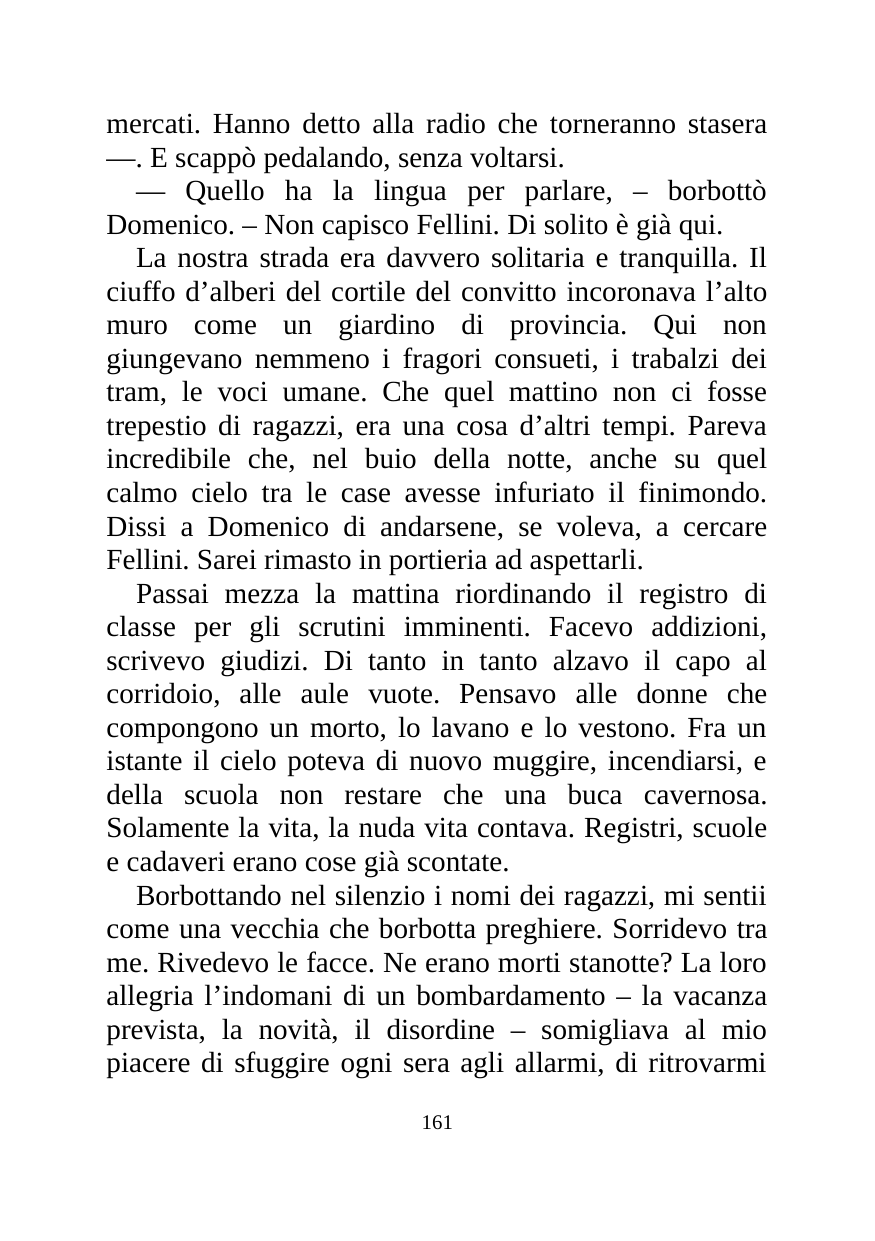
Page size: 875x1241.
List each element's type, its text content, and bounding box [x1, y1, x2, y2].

text mercati. Hanno detto alla radio che torneranno stasera —. E scappò pedalando, senza voltarsi. [106, 106, 768, 173]
text Passai mezza la mattina riordinando il registro di classe per gli scrutini imminenti. Facevo addizioni, scrivevo giudizi. Di tanto in tanto alzavo il capo al corridoio, alle aule vuote. Pensavo alle donne che compongono un morto, lo lavano e lo vestono. Fra un istante il cielo poteva di nuovo muggire, incendiarsi, e della scuola non restare che una buca cavernosa. Solamente la vita, la nuda vita contava. Registri, scuole e cadaveri erano cose già scontate. [106, 576, 768, 878]
text — Quello ha la lingua per parlare, – borbottò Domenico. – Non capisco Fellini. Di solito è già qui. [106, 173, 768, 240]
text La nostra strada era davvero solitaria e tranquilla. Il ciuffo d’alberi del cortile del convitto incoronava l’alto muro come un giardino di provincia. Qui non giungevano nemmeno i fragori consueti, i trabalzi dei tram, le voci umane. Che quel mattino non ci fosse trepestio di ragazzi, era una cosa d’altri tempi. Pareva incredibile che, nel buio della notte, anche su quel calmo cielo tra le case avesse infuriato il finimondo. Dissi a Domenico di andarsene, se voleva, a cercare Fellini. Sarei rimasto in portieria ad aspettarli. [106, 240, 768, 576]
text Borbottando nel silenzio i nomi dei ragazzi, mi sentii come una vecchia che borbotta preghiere. Sorridevo tra me. Rivedevo le facce. Ne erano morti stanotte? La loro allegria l’indomani di un bombardamento – la vacanza prevista, la novità, il disordine – somigliava al mio piacere di sfuggire ogni sera agli allarmi, di ritrovarmi [106, 878, 768, 1079]
